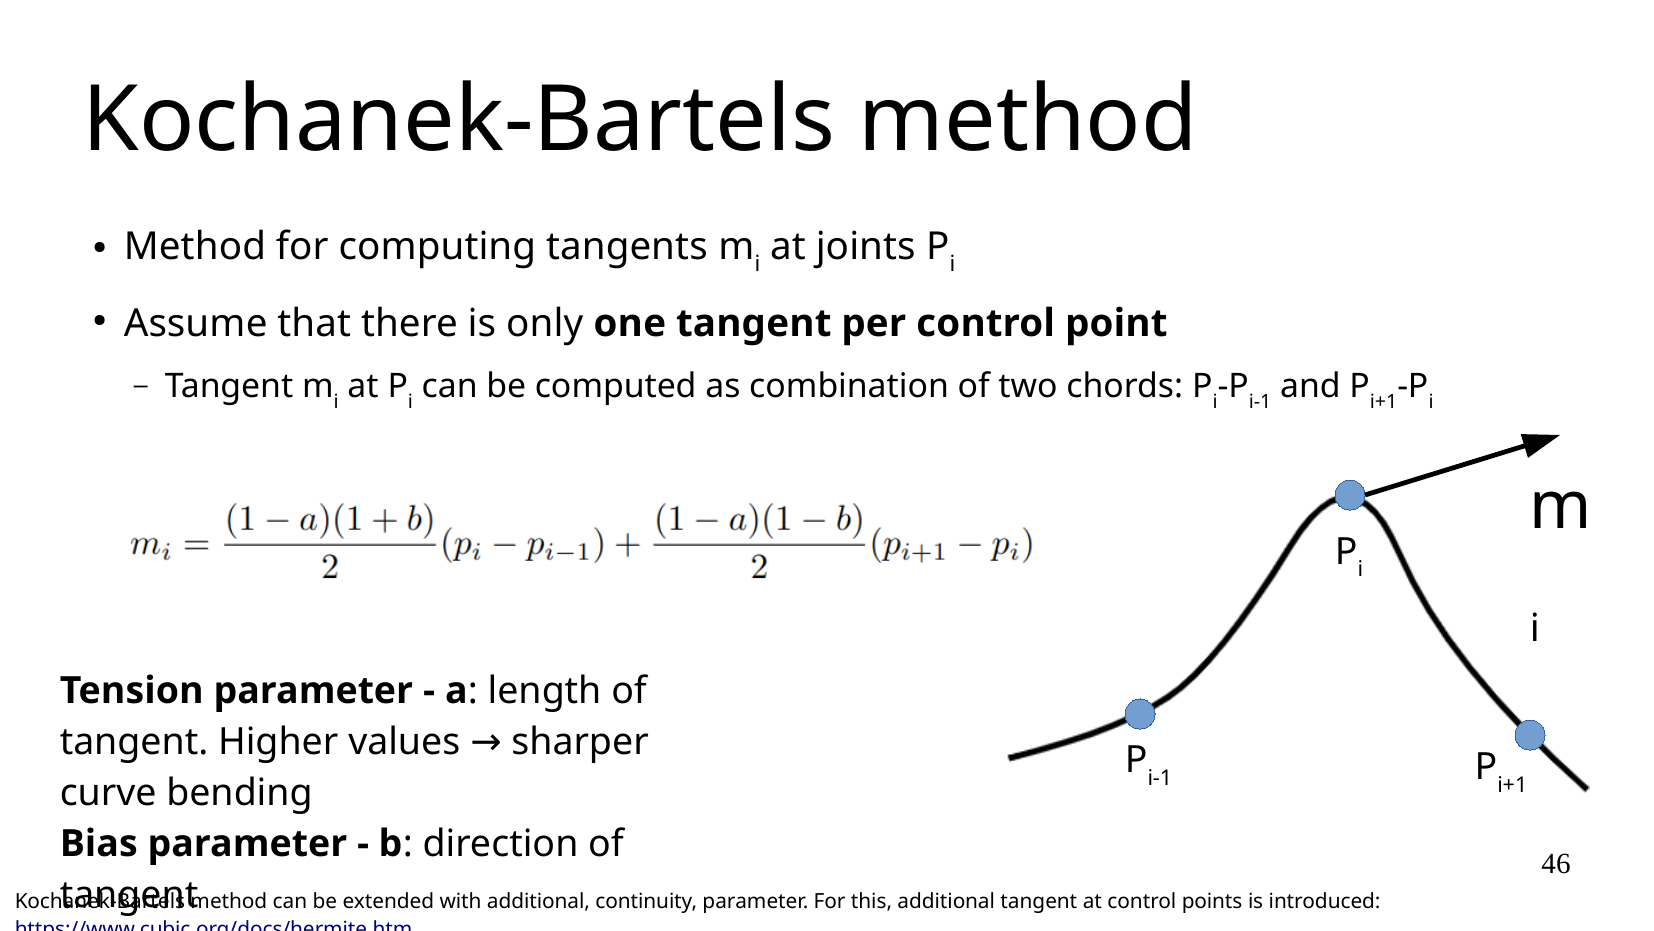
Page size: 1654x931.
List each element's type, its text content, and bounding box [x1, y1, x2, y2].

picture [114, 477, 1590, 794]
text_box [1515, 720, 1545, 732]
text_box Pi [1320, 516, 1412, 586]
text_box Tension parameter - a: length of tangent. Higher values → sharper curve bending Bias parameter - b: direction of tangent [45, 655, 766, 811]
title Kochanek-Bartels method [82, 37, 1571, 193]
text_box Pi-1 [1110, 725, 1202, 794]
text_box [1125, 698, 1156, 725]
text_box Pi+1 [1459, 732, 1551, 801]
text_box mi [1515, 450, 1608, 560]
text_box Kochanek-Bartels method can be extended with additional, continuity, parameter. For this, additional tangent at control points is introduced: https://www.cubic.org/docs/hermite.htm [0, 878, 1471, 931]
list Method for computing tangents mi at joints Pi Assume that there is only one tangent per control point Tangent mi at Pi can be computed as combination of two chords: Pi-Pi-1 and Pi+1-Pi [82, 217, 1571, 421]
text_box [1335, 480, 1365, 511]
